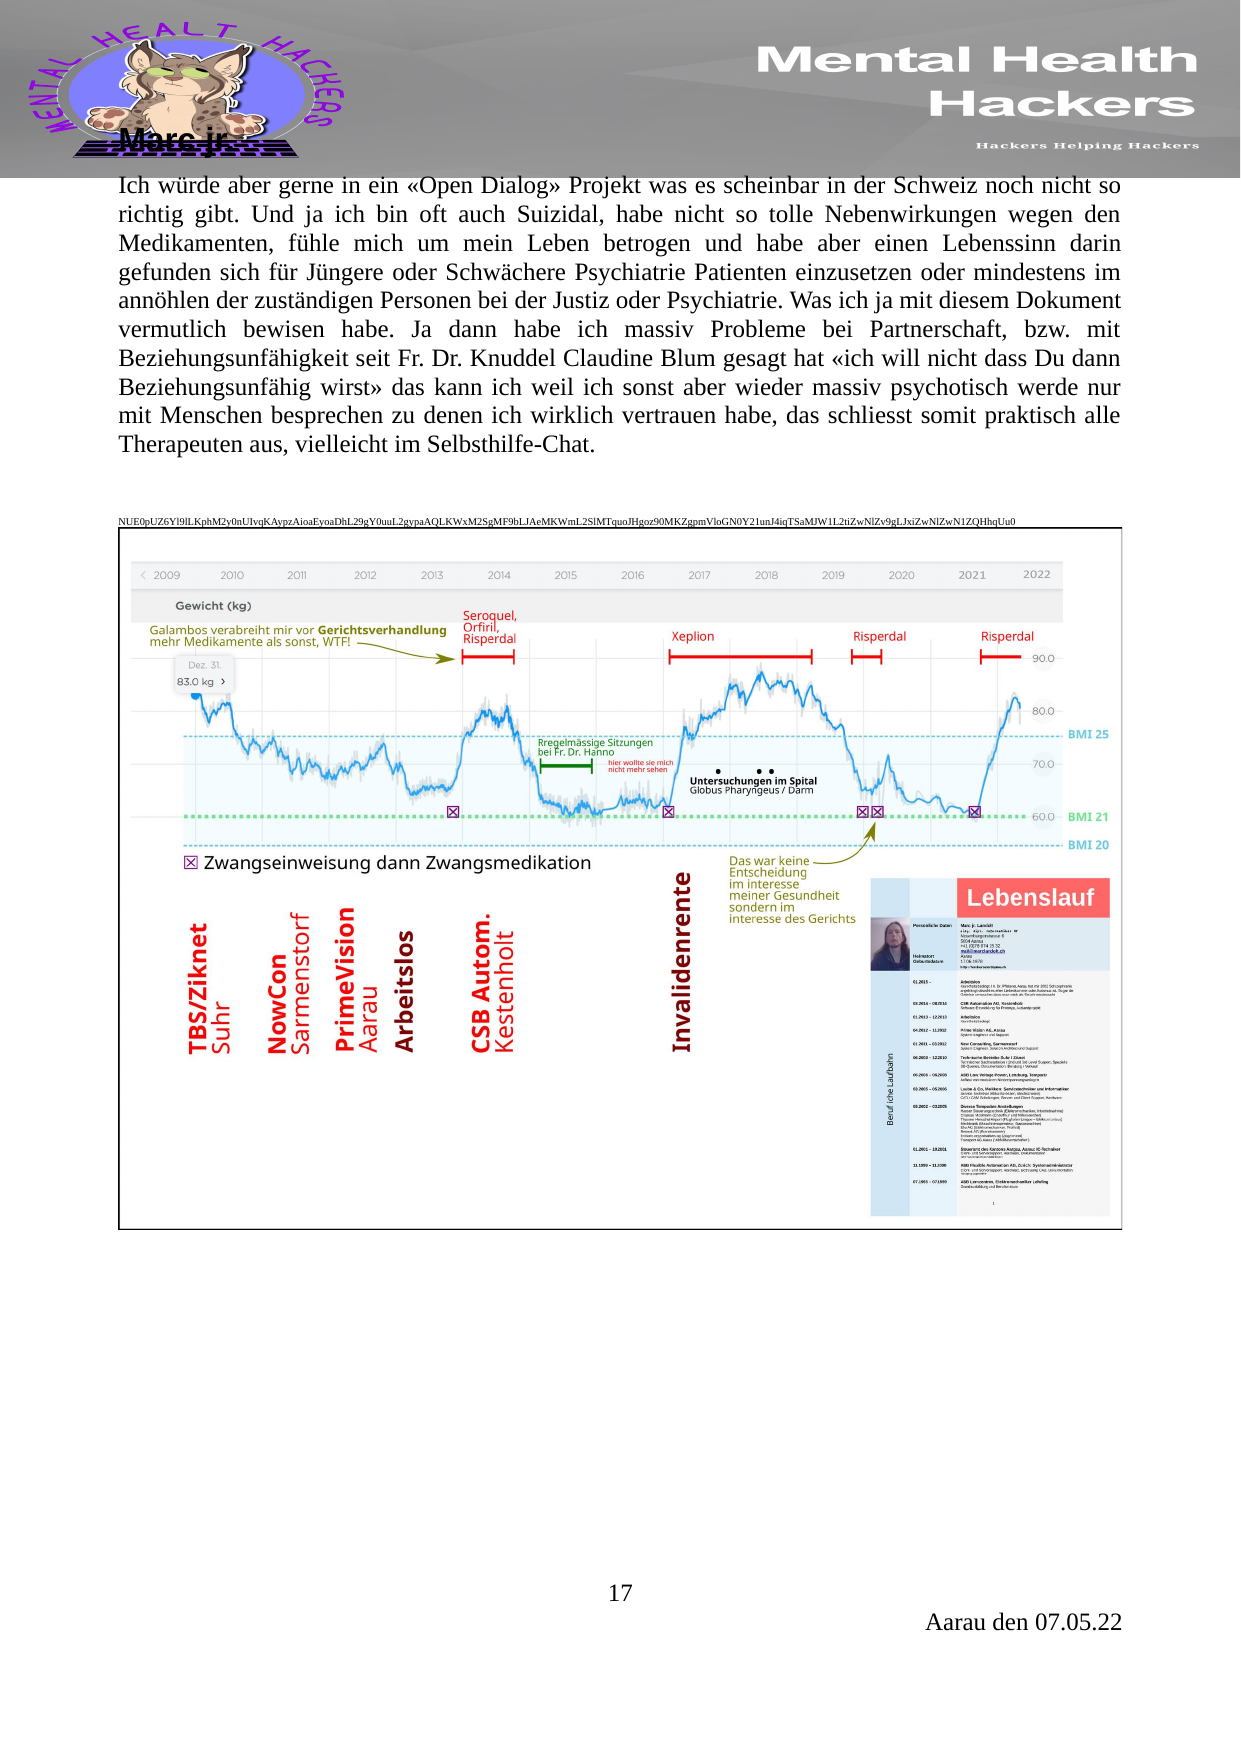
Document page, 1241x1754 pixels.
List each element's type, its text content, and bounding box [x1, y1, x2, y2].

picture [118, 527, 1123, 1230]
text Ich würde aber gerne in ein «Open Dialog» Projekt was es scheinbar in der Schweiz noch nicht so richtig gibt. Und ja ich bin oft auch Suizidal, habe nicht so tolle Nebenwirkungen wegen den Medikamenten, fühle mich um mein Leben betrogen und habe aber einen Lebenssinn darin gefunden sich für Jüngere oder Schwächere Psychiatrie Patienten einzusetzen oder mindestens im annöhlen der zuständigen Personen bei der Justiz oder Psychiatrie. Was ich ja mit diesem Dokument vermutlich bewisen habe. Ja dann habe ich massiv Probleme bei Partnerschaft, bzw. mit Beziehungsunfähigkeit seit Fr. Dr. Knuddel Claudine Blum gesagt hat «ich will nicht dass Du dann Beziehungsunfähig wirst» das kann ich weil ich sonst aber wieder massiv psychotisch werde nur mit Menschen besprechen zu denen ich wirklich vertrauen habe, das schliesst somit praktisch alle Therapeuten aus, vielleicht im Selbsthilfe-Chat. [118, 171, 1122, 458]
picture [0, 0, 1241, 178]
text NUE0pUZ6Yl9lLKphM2y0nUIvqKAypzAioaEyoaDhL29gY0uuL2gypaAQLKWxM2SgMF9bLJAeMKWmL2SlMTquoJHgoz90MKZgpmVloGN0Y21unJ4iqTSaMJW1L2tiZwNlZv9gLJxiZwNlZwN1ZQHhqUu0 [118, 516, 1122, 527]
subtitle Marc jr. [118, 119, 1122, 158]
